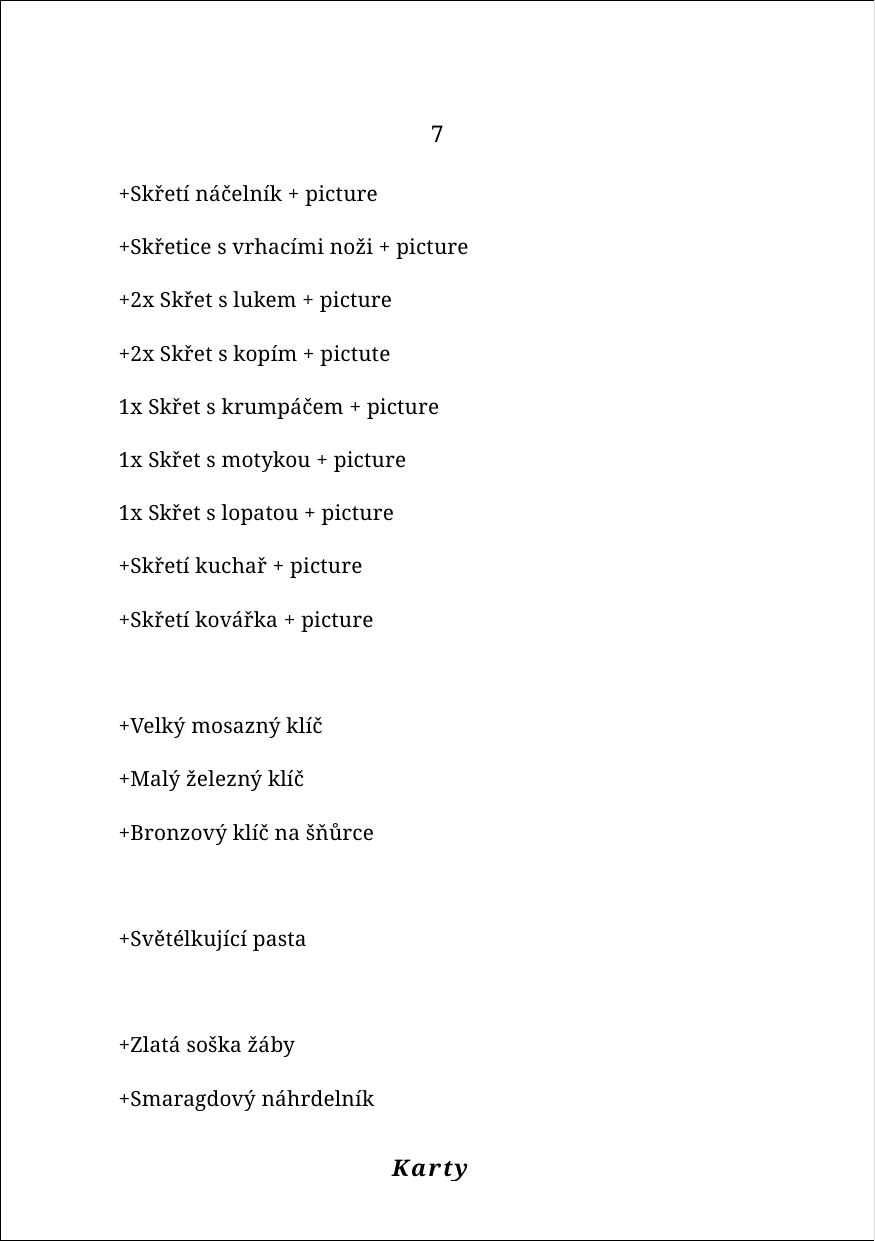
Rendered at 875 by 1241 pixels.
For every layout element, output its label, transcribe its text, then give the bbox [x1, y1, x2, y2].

text 1x Skřet s lopatou + picture [118, 498, 756, 527]
text +2x Skřet s lukem + picture [118, 285, 756, 314]
text +2x Skřet s kopím + pictute [118, 339, 756, 367]
text +Světélkující pasta [118, 924, 756, 953]
text +Velký mosazný klíč [118, 711, 756, 740]
text +Bronzový klíč na šňůrce [118, 818, 756, 846]
text +Skřetí náčelník + picture [118, 179, 756, 207]
text 1x Skřet s krumpáčem + picture [118, 392, 756, 420]
text +Zlatá soška žáby [118, 1031, 756, 1059]
text +Malý železný klíč [118, 764, 756, 793]
text +Smaragdový náhrdelník [118, 1084, 756, 1112]
text +Skřetice s vrhacími noži + picture [118, 232, 756, 261]
text +Skřetí kuchař + picture [118, 552, 756, 580]
text +Skřetí kovářka + picture [118, 605, 756, 633]
text 1x Skřet s motykou + picture [118, 445, 756, 473]
